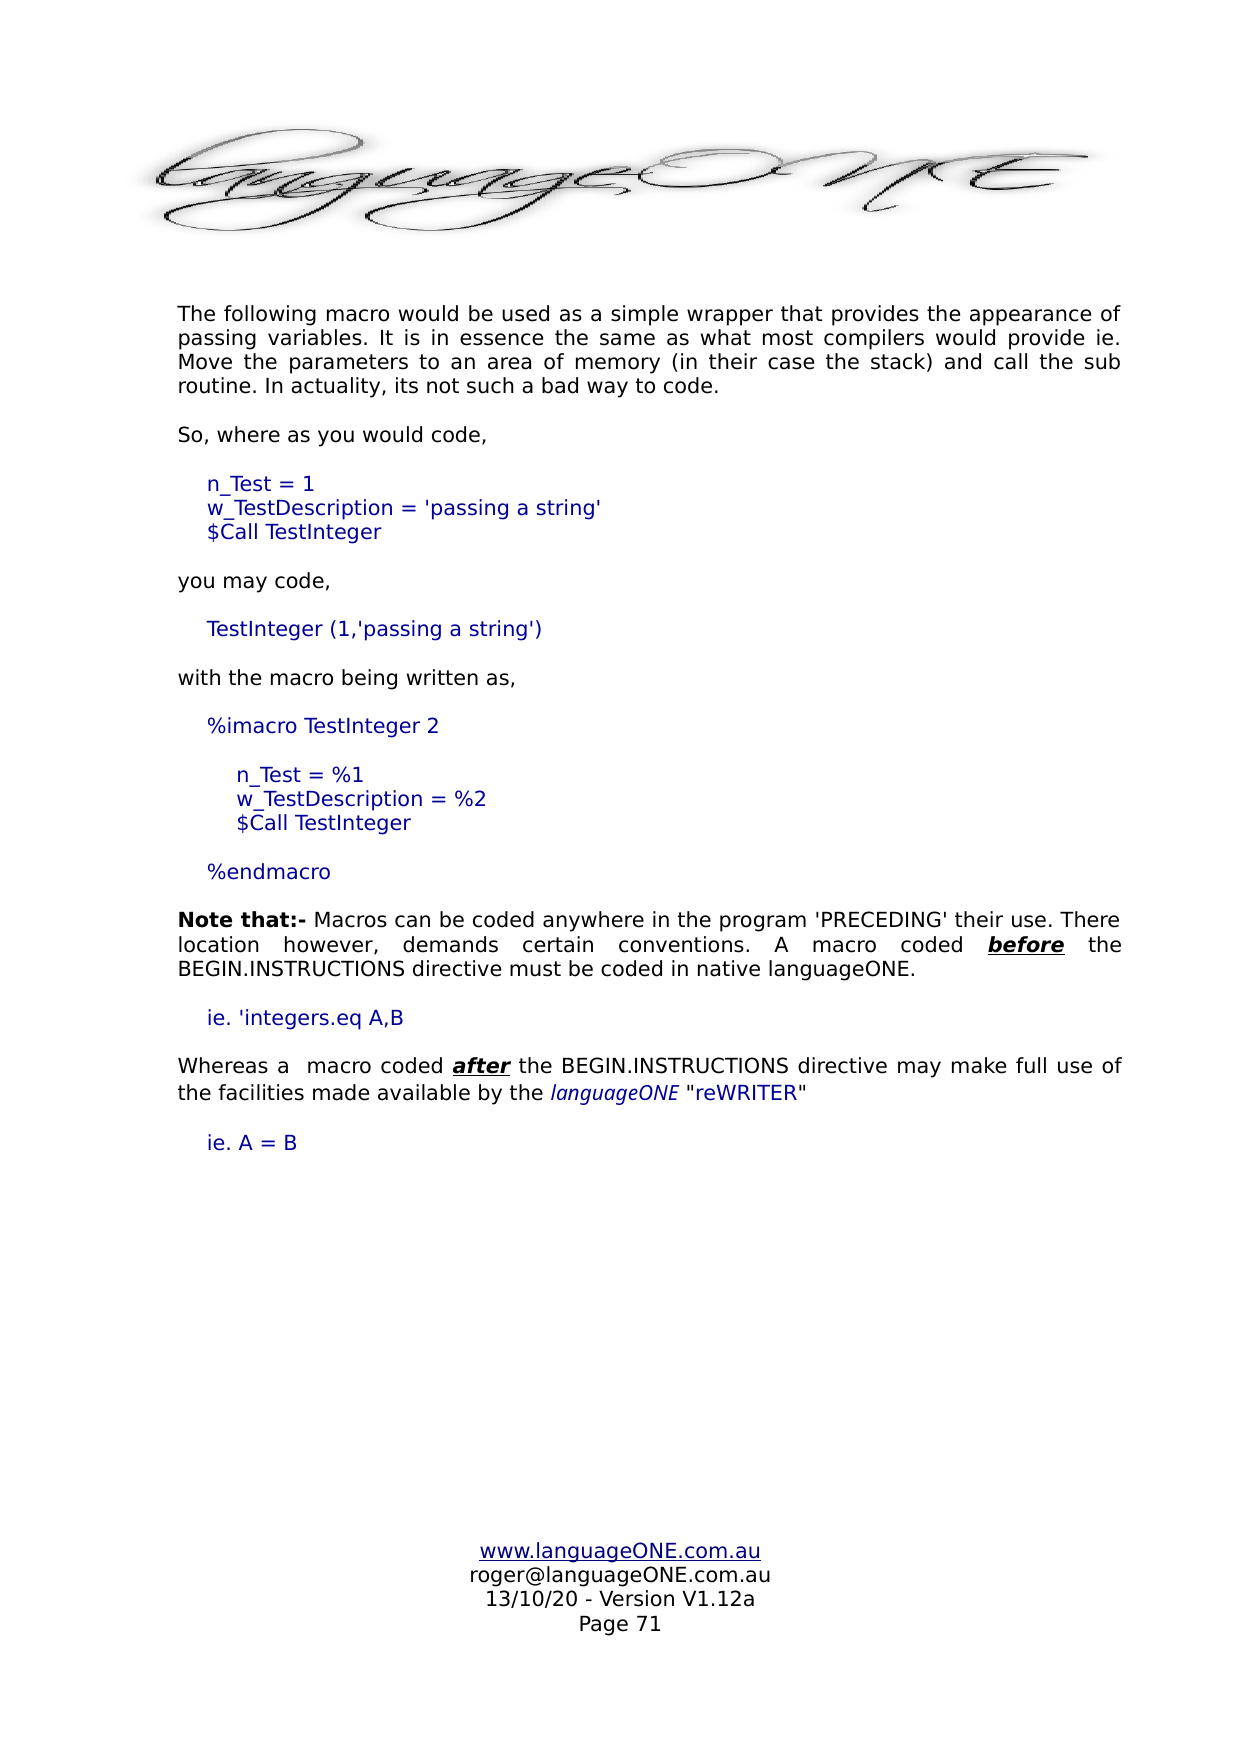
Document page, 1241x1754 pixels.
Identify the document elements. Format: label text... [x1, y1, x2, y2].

text %endmacro [207, 860, 1122, 884]
text The following macro would be used as a simple wrapper that provides the appearance of passing variables. It is in essence the same as what most compilers would provide ie. Move the parameters to an area of memory (in their case the stack) and call the sub routine. In actuality, its not such a bad way to code. [177, 302, 1122, 399]
text ie. 'integers.eq A,B [207, 1006, 1122, 1030]
text n_Test = %1 [236, 763, 1122, 787]
text %imacro TestInteger 2 [207, 714, 1122, 739]
text w_TestDescription = %2 [236, 787, 1122, 811]
text So, where as you would code, [177, 423, 1122, 447]
text ie. A = B [207, 1131, 1122, 1155]
text w_TestDescription = 'passing a string' [207, 496, 1122, 520]
text n_Test = 1 [207, 472, 1122, 496]
text $Call TestInteger [236, 811, 1122, 836]
text TestInteger (1,'passing a string') [207, 617, 1122, 642]
text with the macro being written as, [177, 666, 1122, 690]
text Whereas a macro coded after the BEGIN.INSTRUCTIONS directive may make full use of the facilities made available by the languageONE "reWRITER" [177, 1054, 1122, 1107]
text $Call TestInteger [207, 520, 1122, 544]
text Note that:- Macros can be coded anywhere in the program 'PRECEDING' their use. There location however, demands certain conventions. A macro coded before the BEGIN.INSTRUCTIONS directive must be coded in native languageONE. [177, 908, 1122, 981]
picture [125, 120, 1118, 239]
text you may code, [177, 569, 1122, 593]
